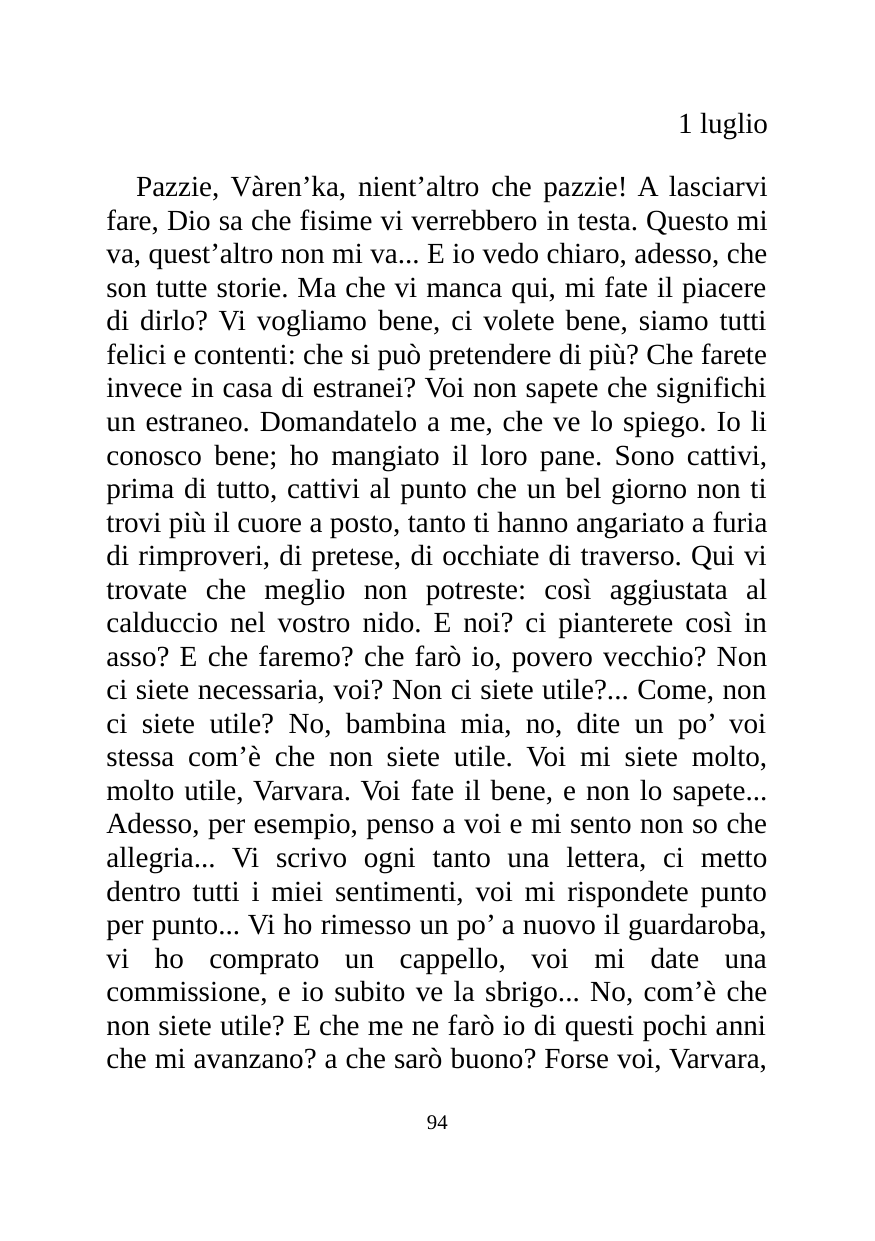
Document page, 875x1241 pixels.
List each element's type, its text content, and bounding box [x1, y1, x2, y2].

text Pazzie, Vàren’ka, nient’altro che pazzie! A lasciarvi fare, Dio sa che fisime vi verrebbero in testa. Questo mi va, quest’altro non mi va... E io vedo chiaro, adesso, che son tutte storie. Ma che vi manca qui, mi fate il piacere di dirlo? Vi vogliamo bene, ci volete bene, siamo tutti felici e contenti: che si può pretendere di più? Che farete invece in casa di estranei? Voi non sapete che significhi un estraneo. Domandatelo a me, che ve lo spiego. Io li conosco bene; ho mangiato il loro pane. Sono cattivi, prima di tutto, cattivi al punto che un bel giorno non ti trovi più il cuore a posto, tanto ti hanno angariato a furia di rimproveri, di pretese, di occhiate di traverso. Qui vi trovate che meglio non potreste: così aggiustata al calduccio nel vostro nido. E noi? ci pianterete così in asso? E che faremo? che farò io, povero vecchio? Non ci siete necessaria, voi? Non ci siete utile?... Come, non ci siete utile? No, bambina mia, no, dite un po’ voi stessa com’è che non siete utile. Voi mi siete molto, molto utile, Varvara. Voi fate il bene, e non lo sapete... Adesso, per esempio, penso a voi e mi sento non so che allegria... Vi scrivo ogni tanto una lettera, ci metto dentro tutti i miei sentimenti, voi mi rispondete punto per punto... Vi ho rimesso un po’ a nuovo il guardaroba, vi ho comprato un cappello, voi mi date una commissione, e io subito ve la sbrigo... No, com’è che non siete utile? E che me ne farò io di questi pochi anni che mi avanzano? a che sarò buono? Forse voi, Varvara, [106, 169, 768, 1075]
text 1 luglio [106, 106, 768, 140]
